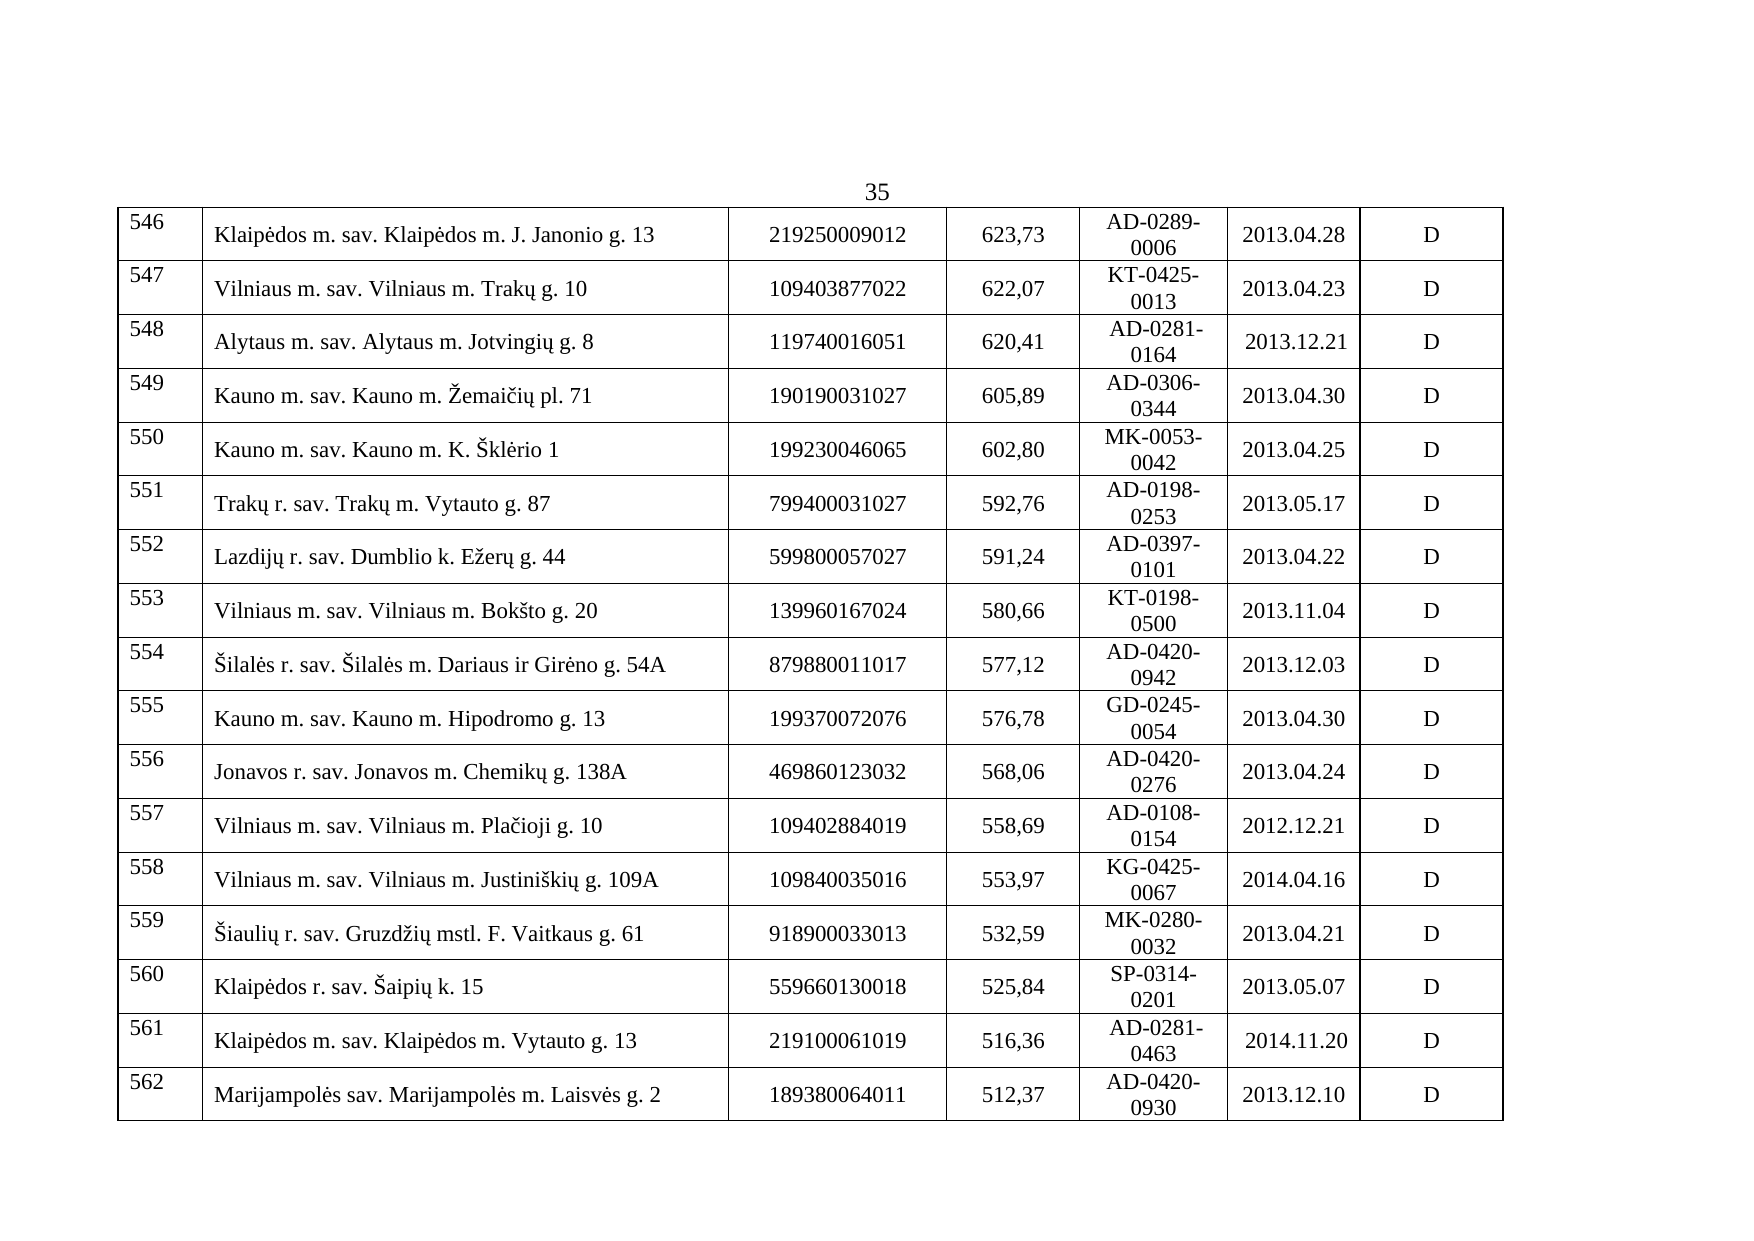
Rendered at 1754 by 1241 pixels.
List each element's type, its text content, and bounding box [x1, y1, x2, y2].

table_cell Klaipėdos r. sav. Šaipių k. 15 [203, 960, 728, 1013]
table_cell 554 [119, 638, 202, 690]
table_cell 2013.04.28 [1228, 208, 1359, 260]
table_cell D [1361, 960, 1502, 1013]
table_cell 548 [119, 315, 202, 368]
table_cell KT-0425-0013 [1080, 261, 1227, 314]
table_cell Vilniaus m. sav. Vilniaus m. Plačioji g. 10 [203, 799, 728, 852]
table_cell 556 [119, 745, 202, 798]
table_cell 2013.05.17 [1228, 476, 1359, 529]
table_cell 2014.11.20 [1228, 1014, 1359, 1067]
table_cell 119740016051 [729, 315, 946, 368]
table_cell 620,41 [947, 315, 1079, 368]
table_cell 219250009012 [729, 208, 946, 260]
table_cell AD-0281-0463 [1080, 1014, 1227, 1067]
table_cell 623,73 [947, 208, 1079, 260]
table_cell 799400031027 [729, 476, 946, 529]
table_cell 879880011017 [729, 638, 946, 690]
table_cell 516,36 [947, 1014, 1079, 1067]
table_cell 2013.12.21 [1228, 315, 1359, 368]
table_cell 547 [119, 261, 202, 314]
table_cell 109840035016 [729, 853, 946, 905]
table_cell D [1361, 853, 1502, 905]
table_cell 2013.04.23 [1228, 261, 1359, 314]
table_cell D [1361, 530, 1502, 583]
table_cell 2013.12.10 [1228, 1068, 1359, 1120]
table_cell 576,78 [947, 691, 1079, 744]
table_cell 558,69 [947, 799, 1079, 852]
table_cell 551 [119, 476, 202, 529]
table_cell Vilniaus m. sav. Vilniaus m. Trakų g. 10 [203, 261, 728, 314]
table_cell 560 [119, 960, 202, 1013]
table_cell 546 [119, 208, 202, 260]
table_cell 2013.04.24 [1228, 745, 1359, 798]
table_cell Kauno m. sav. Kauno m. K. Šklėrio 1 [203, 423, 728, 475]
table_cell 568,06 [947, 745, 1079, 798]
table_cell 577,12 [947, 638, 1079, 690]
table_cell Klaipėdos m. sav. Klaipėdos m. J. Janonio g. 13 [203, 208, 728, 260]
table_cell D [1361, 745, 1502, 798]
table_cell 199370072076 [729, 691, 946, 744]
table_cell 553,97 [947, 853, 1079, 905]
table_cell 199230046065 [729, 423, 946, 475]
table_cell AD-0289-0006 [1080, 208, 1227, 260]
table_cell 559 [119, 906, 202, 959]
table_cell AD-0420-0942 [1080, 638, 1227, 690]
table_cell 109402884019 [729, 799, 946, 852]
table_cell 2013.05.07 [1228, 960, 1359, 1013]
table_cell D [1361, 1014, 1502, 1067]
table_cell D [1361, 638, 1502, 690]
table_cell Vilniaus m. sav. Vilniaus m. Justiniškių g. 109A [203, 853, 728, 905]
table_cell 2013.04.25 [1228, 423, 1359, 475]
table_cell 552 [119, 530, 202, 583]
table_cell 558 [119, 853, 202, 905]
table_cell 512,37 [947, 1068, 1079, 1120]
table_cell 2013.12.03 [1228, 638, 1359, 690]
table_cell Šilalės r. sav. Šilalės m. Dariaus ir Girėno g. 54A [203, 638, 728, 690]
table_cell D [1361, 691, 1502, 744]
table_cell 605,89 [947, 369, 1079, 422]
table_cell 109403877022 [729, 261, 946, 314]
table_cell Lazdijų r. sav. Dumblio k. Ežerų g. 44 [203, 530, 728, 583]
table_cell 2013.04.30 [1228, 691, 1359, 744]
table_cell 190190031027 [729, 369, 946, 422]
table_cell 580,66 [947, 584, 1079, 637]
table_cell Vilniaus m. sav. Vilniaus m. Bokšto g. 20 [203, 584, 728, 637]
table_cell 918900033013 [729, 906, 946, 959]
table_cell 591,24 [947, 530, 1079, 583]
table_cell 553 [119, 584, 202, 637]
table_cell 2012.12.21 [1228, 799, 1359, 852]
table_cell AD-0306-0344 [1080, 369, 1227, 422]
table_cell 559660130018 [729, 960, 946, 1013]
table_cell AD-0198-0253 [1080, 476, 1227, 529]
table_cell Kauno m. sav. Kauno m. Žemaičių pl. 71 [203, 369, 728, 422]
table_cell 2013.04.21 [1228, 906, 1359, 959]
table_cell 562 [119, 1068, 202, 1120]
table_cell D [1361, 476, 1502, 529]
table_cell KT-0198-0500 [1080, 584, 1227, 637]
table_cell MK-0053-0042 [1080, 423, 1227, 475]
table_cell 2013.04.22 [1228, 530, 1359, 583]
table_cell D [1361, 208, 1502, 260]
table_cell 219100061019 [729, 1014, 946, 1067]
table_cell Trakų r. sav. Trakų m. Vytauto g. 87 [203, 476, 728, 529]
table_cell 2013.11.04 [1228, 584, 1359, 637]
table_cell AD-0397-0101 [1080, 530, 1227, 583]
table_cell 532,59 [947, 906, 1079, 959]
table_cell 550 [119, 423, 202, 475]
table_cell 561 [119, 1014, 202, 1067]
table_cell 557 [119, 799, 202, 852]
table_cell D [1361, 261, 1502, 314]
table_cell Kauno m. sav. Kauno m. Hipodromo g. 13 [203, 691, 728, 744]
table_cell MK-0280-0032 [1080, 906, 1227, 959]
table_cell D [1361, 423, 1502, 475]
table_cell Alytaus m. sav. Alytaus m. Jotvingių g. 8 [203, 315, 728, 368]
table_cell SP-0314-0201 [1080, 960, 1227, 1013]
table_cell 549 [119, 369, 202, 422]
table_cell 469860123032 [729, 745, 946, 798]
table_cell Šiaulių r. sav. Gruzdžių mstl. F. Vaitkaus g. 61 [203, 906, 728, 959]
table_cell Marijampolės sav. Marijampolės m. Laisvės g. 2 [203, 1068, 728, 1120]
table_cell 525,84 [947, 960, 1079, 1013]
table_cell KG-0425-0067 [1080, 853, 1227, 905]
table_cell D [1361, 584, 1502, 637]
table_cell 2014.04.16 [1228, 853, 1359, 905]
table_cell Klaipėdos m. sav. Klaipėdos m. Vytauto g. 13 [203, 1014, 728, 1067]
table_cell 599800057027 [729, 530, 946, 583]
table_cell 139960167024 [729, 584, 946, 637]
table_cell AD-0108-0154 [1080, 799, 1227, 852]
table_cell AD-0281-0164 [1080, 315, 1227, 368]
table_cell D [1361, 315, 1502, 368]
table_cell D [1361, 1068, 1502, 1120]
table_cell D [1361, 799, 1502, 852]
table_cell GD-0245-0054 [1080, 691, 1227, 744]
table_cell 602,80 [947, 423, 1079, 475]
table_cell 592,76 [947, 476, 1079, 529]
table_cell 622,07 [947, 261, 1079, 314]
table_cell 189380064011 [729, 1068, 946, 1120]
table_cell AD-0420-0930 [1080, 1068, 1227, 1120]
table_cell D [1361, 369, 1502, 422]
table_cell Jonavos r. sav. Jonavos m. Chemikų g. 138A [203, 745, 728, 798]
table_cell AD-0420-0276 [1080, 745, 1227, 798]
table_cell 555 [119, 691, 202, 744]
table_cell 2013.04.30 [1228, 369, 1359, 422]
table_cell D [1361, 906, 1502, 959]
